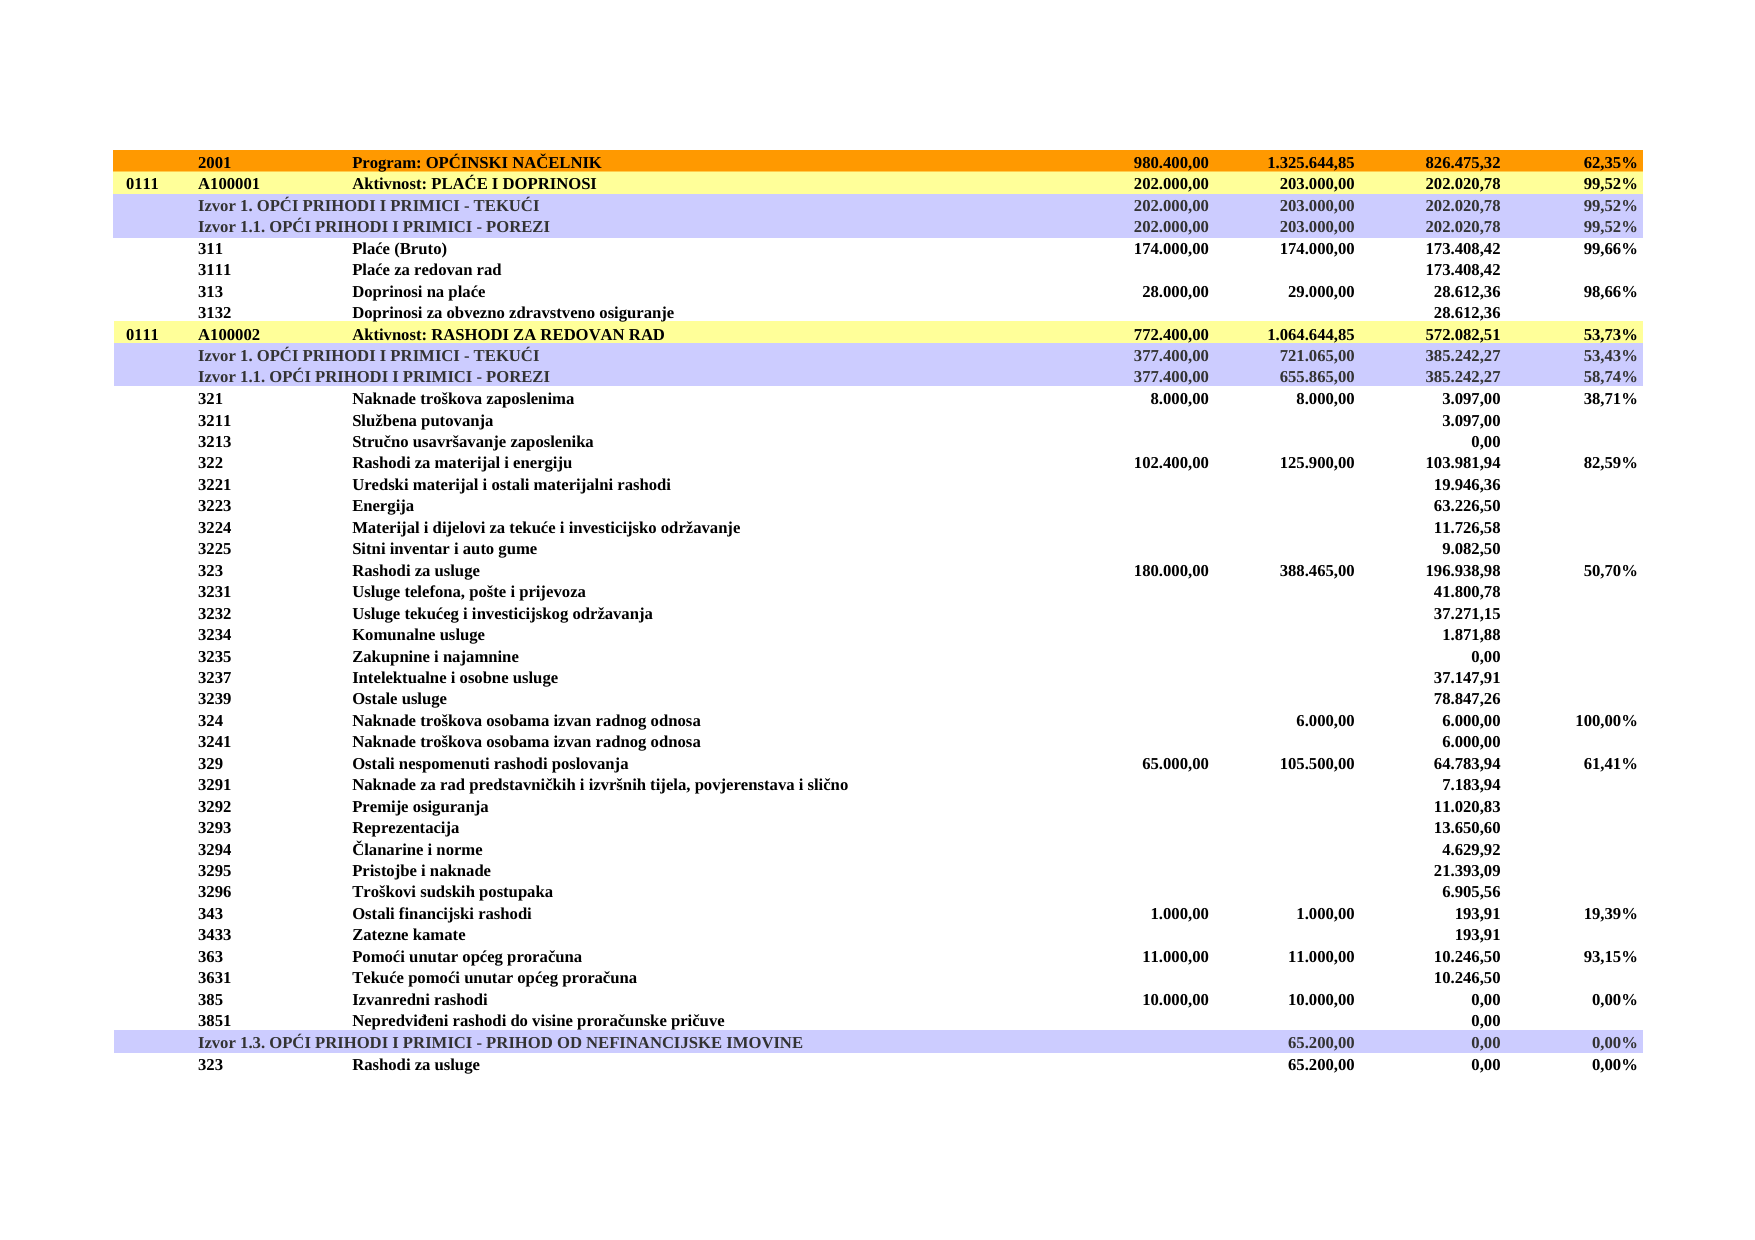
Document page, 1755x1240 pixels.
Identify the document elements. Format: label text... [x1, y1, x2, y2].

table_cell [115, 687, 198, 708]
table_cell Članarine i norme [352, 837, 994, 859]
table_cell [1227, 837, 1379, 859]
table_cell 6.000,00 [1379, 708, 1533, 730]
table_cell [1533, 859, 1637, 880]
table_cell [1227, 623, 1379, 644]
table_cell [994, 816, 1227, 837]
table_cell [115, 1053, 198, 1074]
table_cell Nepredviđeni rashodi do visine proračunske pričuve [352, 1009, 994, 1030]
table_cell 9.082,50 [1379, 537, 1533, 558]
table_cell 64.783,94 [1379, 751, 1533, 773]
table_cell 3221 [198, 473, 352, 494]
table_cell [115, 880, 198, 901]
table_cell Izvanredni rashodi [352, 987, 994, 1009]
table_cell 173.408,42 [1379, 258, 1533, 279]
table_cell [115, 837, 198, 859]
table_cell 10.000,00 [1227, 987, 1379, 1009]
table_cell 28.612,36 [1379, 301, 1533, 321]
table_cell 322 [198, 451, 352, 472]
table_cell 11.000,00 [1227, 944, 1379, 966]
table_cell [1533, 837, 1637, 859]
table_cell Zatezne kamate [352, 923, 994, 944]
table_cell [994, 301, 1227, 321]
table_cell [994, 430, 1227, 451]
table_cell [115, 1009, 198, 1030]
table_cell [994, 794, 1227, 816]
table_cell [994, 537, 1227, 558]
table_cell Troškovi sudskih postupaka [352, 880, 994, 901]
table_cell [115, 473, 198, 494]
table_cell Usluge tekućeg i investicijskog održavanja [352, 601, 994, 623]
table_cell [1533, 773, 1637, 794]
table_cell [115, 258, 198, 279]
table_cell 99,66% [1533, 238, 1637, 258]
table_cell 65.000,00 [994, 751, 1227, 773]
table_cell [115, 623, 198, 644]
table_cell [994, 730, 1227, 751]
table_cell Pomoći unutar općeg proračuna [352, 944, 994, 966]
table_cell [115, 537, 198, 558]
table_cell 11.726,58 [1379, 515, 1533, 537]
table_cell [994, 258, 1227, 279]
table_cell 103.981,94 [1379, 451, 1533, 472]
table_cell [1533, 794, 1637, 816]
table_cell [994, 708, 1227, 730]
table_cell [1227, 473, 1379, 494]
table_cell [1227, 687, 1379, 708]
table_cell [1227, 773, 1379, 794]
table_cell 125.900,00 [1227, 451, 1379, 472]
table_cell 13.650,60 [1379, 816, 1533, 837]
table_cell Naknade troškova osobama izvan radnog odnosa [352, 708, 994, 730]
table_cell 105.500,00 [1227, 751, 1379, 773]
table_cell [1227, 880, 1379, 901]
table_cell 4.629,92 [1379, 837, 1533, 859]
table_cell 1.871,88 [1379, 623, 1533, 644]
table_cell Energija [352, 494, 994, 515]
table_cell [115, 816, 198, 837]
table_cell [1227, 494, 1379, 515]
table_cell 173.408,42 [1379, 238, 1533, 258]
table_cell [994, 880, 1227, 901]
table_cell 0,00 [1379, 644, 1533, 666]
table_cell 21.393,09 [1379, 859, 1533, 880]
table_cell 3293 [198, 816, 352, 837]
table_cell 3295 [198, 859, 352, 880]
table_cell [115, 301, 198, 321]
table_cell 41.800,78 [1379, 580, 1533, 601]
table_cell [994, 773, 1227, 794]
table_cell 321 [198, 386, 352, 408]
table_cell Tekuće pomoći unutar općeg proračuna [352, 966, 994, 987]
table_cell 3232 [198, 601, 352, 623]
table_cell Naknade troškova zaposlenima [352, 386, 994, 408]
table_cell 1.000,00 [994, 901, 1227, 923]
table_cell 193,91 [1379, 901, 1533, 923]
table_cell 10.246,50 [1379, 966, 1533, 987]
table_cell 10.246,50 [1379, 944, 1533, 966]
table_cell [994, 923, 1227, 944]
table_cell 193,91 [1379, 923, 1533, 944]
table_cell [115, 944, 198, 966]
table_cell Premije osiguranja [352, 794, 994, 816]
table_cell 3433 [198, 923, 352, 944]
table_cell [1533, 601, 1637, 623]
table_cell [994, 859, 1227, 880]
table_cell 363 [198, 944, 352, 966]
table_cell 3292 [198, 794, 352, 816]
table_cell [994, 1009, 1227, 1030]
table_cell [1533, 1009, 1637, 1030]
table_cell 174.000,00 [994, 238, 1227, 258]
table_cell Zakupnine i najamnine [352, 644, 994, 666]
table_cell [1533, 687, 1637, 708]
table_cell 180.000,00 [994, 558, 1227, 580]
table_cell Službena putovanja [352, 408, 994, 429]
table_cell Intelektualne i osobne usluge [352, 666, 994, 687]
table_cell Reprezentacija [352, 816, 994, 837]
table_cell 19,39% [1533, 901, 1637, 923]
table_cell [1227, 644, 1379, 666]
table_cell Materijal i dijelovi za tekuće i investicijsko održavanje [352, 515, 994, 537]
table_cell [1533, 666, 1637, 687]
table_cell [994, 666, 1227, 687]
table_cell [115, 751, 198, 773]
table_cell 6.905,56 [1379, 880, 1533, 901]
table_cell 38,71% [1533, 386, 1637, 408]
table_cell [1227, 515, 1379, 537]
table_cell [1533, 301, 1637, 321]
table_cell 61,41% [1533, 751, 1637, 773]
table_cell 93,15% [1533, 944, 1637, 966]
table_cell 3223 [198, 494, 352, 515]
table_cell [994, 494, 1227, 515]
table_cell [1533, 880, 1637, 901]
table_cell 3225 [198, 537, 352, 558]
table_cell 3291 [198, 773, 352, 794]
table_cell 3211 [198, 408, 352, 429]
table_cell 1.000,00 [1227, 901, 1379, 923]
table_cell Doprinosi za obvezno zdravstveno osiguranje [352, 301, 994, 321]
table_cell [1533, 923, 1637, 944]
table_cell [1533, 494, 1637, 515]
table_cell [994, 473, 1227, 494]
table_cell 3241 [198, 730, 352, 751]
table_cell [115, 494, 198, 515]
table_cell Komunalne usluge [352, 623, 994, 644]
table_cell 0,00% [1533, 987, 1637, 1009]
table_cell [115, 451, 198, 472]
table_cell 311 [198, 238, 352, 258]
table_cell 98,66% [1533, 279, 1637, 301]
table_cell 3.097,00 [1379, 408, 1533, 429]
table_cell [115, 794, 198, 816]
table_cell [1533, 730, 1637, 751]
table_cell [115, 558, 198, 580]
table_cell 3294 [198, 837, 352, 859]
table_cell 3231 [198, 580, 352, 601]
table_cell 10.000,00 [994, 987, 1227, 1009]
table_cell [1227, 794, 1379, 816]
table_cell 3237 [198, 666, 352, 687]
table_cell Ostali nespomenuti rashodi poslovanja [352, 751, 994, 773]
table_cell 8.000,00 [994, 386, 1227, 408]
table_cell [1533, 408, 1637, 429]
table_cell 3631 [198, 966, 352, 987]
table_cell 174.000,00 [1227, 238, 1379, 258]
table_cell 3239 [198, 687, 352, 708]
table_cell Plaće za redovan rad [352, 258, 994, 279]
table_cell Pristojbe i naknade [352, 859, 994, 880]
table_cell [994, 580, 1227, 601]
table_cell [115, 580, 198, 601]
table_cell 3851 [198, 1009, 352, 1030]
table_cell 28.612,36 [1379, 279, 1533, 301]
table_cell 63.226,50 [1379, 494, 1533, 515]
table_cell [1227, 258, 1379, 279]
table_cell [1227, 966, 1379, 987]
table_cell 329 [198, 751, 352, 773]
table_cell 388.465,00 [1227, 558, 1379, 580]
table_cell 313 [198, 279, 352, 301]
table_cell Uredski materijal i ostali materijalni rashodi [352, 473, 994, 494]
table_cell [1533, 623, 1637, 644]
table_cell Ostale usluge [352, 687, 994, 708]
table_cell [1227, 301, 1379, 321]
table_cell [1533, 537, 1637, 558]
table_cell 6.000,00 [1379, 730, 1533, 751]
table_cell Rashodi za usluge [352, 558, 994, 580]
table_cell 102.400,00 [994, 451, 1227, 472]
table_cell 6.000,00 [1227, 708, 1379, 730]
table_cell 28.000,00 [994, 279, 1227, 301]
table_cell Ostali financijski rashodi [352, 901, 994, 923]
table_cell [1533, 580, 1637, 601]
table_cell 0,00% [1533, 1053, 1637, 1074]
table_cell 3132 [198, 301, 352, 321]
table_cell [1533, 644, 1637, 666]
table_cell [115, 430, 198, 451]
table_cell 3.097,00 [1379, 386, 1533, 408]
table_cell 11.000,00 [994, 944, 1227, 966]
table_cell 8.000,00 [1227, 386, 1379, 408]
table_cell 3234 [198, 623, 352, 644]
table_cell [994, 1053, 1227, 1074]
table_cell [115, 644, 198, 666]
table_cell [115, 408, 198, 429]
table_cell [115, 666, 198, 687]
table_cell 0,00 [1379, 1009, 1533, 1030]
table_cell 3213 [198, 430, 352, 451]
table_cell [1227, 430, 1379, 451]
table_cell [1533, 258, 1637, 279]
table_cell [1533, 966, 1637, 987]
table_cell 65.200,00 [1227, 1053, 1379, 1074]
table_cell [115, 730, 198, 751]
table_cell 29.000,00 [1227, 279, 1379, 301]
table_cell Plaće (Bruto) [352, 238, 994, 258]
table_cell 0,00 [1379, 987, 1533, 1009]
table_cell [115, 966, 198, 987]
table_cell [994, 644, 1227, 666]
table_cell Rashodi za usluge [352, 1053, 994, 1074]
table_cell [994, 408, 1227, 429]
table_cell [1533, 473, 1637, 494]
table_cell Doprinosi na plaće [352, 279, 994, 301]
table_cell [1227, 537, 1379, 558]
table_cell [1227, 859, 1379, 880]
table_cell 323 [198, 558, 352, 580]
table_cell 11.020,83 [1379, 794, 1533, 816]
table_cell [1227, 923, 1379, 944]
table_cell [994, 623, 1227, 644]
table_cell [1533, 430, 1637, 451]
table_cell [115, 773, 198, 794]
table_cell [994, 601, 1227, 623]
table_cell [1533, 816, 1637, 837]
table_cell [994, 687, 1227, 708]
table_cell [115, 601, 198, 623]
table_cell 3296 [198, 880, 352, 901]
table_cell 50,70% [1533, 558, 1637, 580]
table_cell 37.147,91 [1379, 666, 1533, 687]
table_cell [1227, 408, 1379, 429]
table_cell 385 [198, 987, 352, 1009]
table_cell [115, 987, 198, 1009]
table_cell [1533, 515, 1637, 537]
table_cell Sitni inventar i auto gume [352, 537, 994, 558]
table_cell [115, 238, 198, 258]
table_cell 343 [198, 901, 352, 923]
table_cell 3111 [198, 258, 352, 279]
table_cell [1227, 666, 1379, 687]
table_cell 0,00 [1379, 1053, 1533, 1074]
table_cell [1227, 816, 1379, 837]
table_cell Rashodi za materijal i energiju [352, 451, 994, 472]
table_cell [115, 279, 198, 301]
table_cell 7.183,94 [1379, 773, 1533, 794]
table_cell 3235 [198, 644, 352, 666]
table_cell 37.271,15 [1379, 601, 1533, 623]
table_cell [115, 859, 198, 880]
table_cell [115, 901, 198, 923]
table_cell [1227, 580, 1379, 601]
table_cell [1227, 601, 1379, 623]
table_cell 323 [198, 1053, 352, 1074]
table_cell Usluge telefona, pošte i prijevoza [352, 580, 994, 601]
table_cell 100,00% [1533, 708, 1637, 730]
table_cell [994, 515, 1227, 537]
table_cell 78.847,26 [1379, 687, 1533, 708]
table_cell 324 [198, 708, 352, 730]
table_cell [115, 386, 198, 408]
table_cell [1227, 1009, 1379, 1030]
table_cell 196.938,98 [1379, 558, 1533, 580]
table_cell 0,00 [1379, 430, 1533, 451]
table_cell 3224 [198, 515, 352, 537]
table_cell Stručno usavršavanje zaposlenika [352, 430, 994, 451]
table_cell Naknade za rad predstavničkih i izvršnih tijela, povjerenstava i slično [352, 773, 994, 794]
table_cell [115, 515, 198, 537]
table_cell Naknade troškova osobama izvan radnog odnosa [352, 730, 994, 751]
table_cell [994, 837, 1227, 859]
table_cell 82,59% [1533, 451, 1637, 472]
table_cell 19.946,36 [1379, 473, 1533, 494]
table_cell [1227, 730, 1379, 751]
table_cell [994, 966, 1227, 987]
table_cell [115, 923, 198, 944]
table_cell [115, 708, 198, 730]
